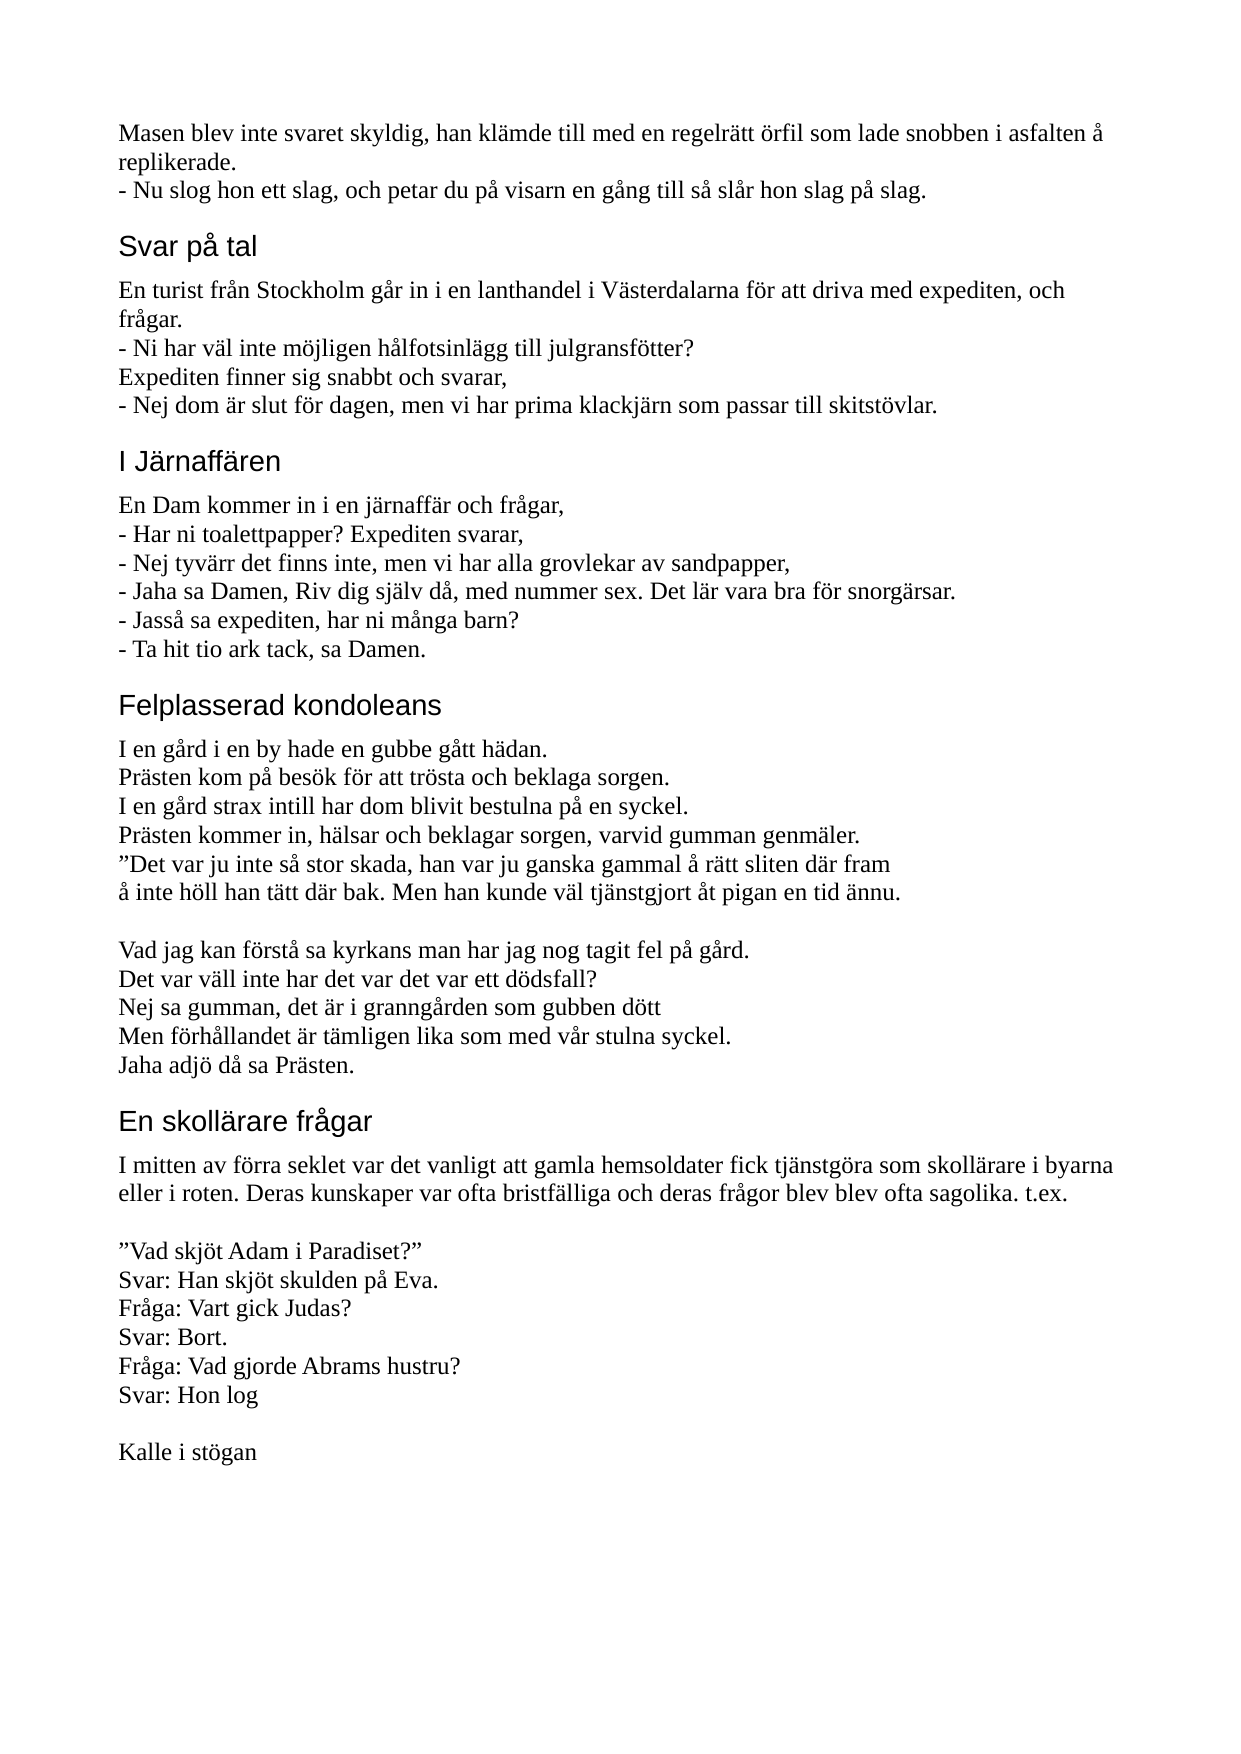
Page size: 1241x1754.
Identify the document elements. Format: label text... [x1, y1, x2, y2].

text Prästen kom på besök för att trösta och beklaga sorgen. [118, 762, 1122, 791]
text ”Det var ju inte så stor skada, han var ju ganska gammal å rätt sliten där fram [118, 849, 1122, 877]
text Vad jag kan förstå sa kyrkans man har jag nog tagit fel på gård. [118, 935, 1122, 964]
text I mitten av förra seklet var det vanligt att gamla hemsoldater fick tjänstgöra som skollärare i byarna eller i roten. Deras kunskaper var ofta bristfälliga och deras frågor blev blev ofta sagolika. t.ex. [118, 1150, 1122, 1207]
text Men förhållandet är tämligen lika som med vår stulna syckel. [118, 1021, 1122, 1050]
title I Järnaffären [118, 444, 1122, 478]
text Det var väll inte har det var det var ett dödsfall? [118, 964, 1122, 992]
text å inte höll han tätt där bak. Men han kunde väl tjänstgjort åt pigan en tid ännu. [118, 877, 1122, 906]
text - Nej tyvärr det finns inte, men vi har alla grovlekar av sandpapper, [118, 548, 1122, 576]
text I en gård i en by hade en gubbe gått hädan. [118, 734, 1122, 762]
text Masen blev inte svaret skyldig, han klämde till med en regelrätt örfil som lade snobben i asfalten å replikerade. [118, 118, 1122, 176]
text - Jaha sa Damen, Riv dig själv då, med nummer sex. Det lär vara bra för snorgärsar. [118, 576, 1122, 605]
text - Ta hit tio ark tack, sa Damen. [118, 634, 1122, 663]
text - Jasså sa expediten, har ni många barn? [118, 605, 1122, 634]
text - Har ni toalettpapper? Expediten svarar, [118, 519, 1122, 548]
title Felplasserad kondoleans [118, 688, 1122, 721]
text Expediten finner sig snabbt och svarar, [118, 362, 1122, 390]
text En turist från Stockholm går in i en lanthandel i Västerdalarna för att driva med expediten, och frågar. [118, 275, 1122, 333]
title En skollärare frågar [118, 1104, 1122, 1137]
title Svar på tal [118, 229, 1122, 263]
text Svar: Bort. [118, 1322, 1122, 1351]
text Jaha adjö då sa Prästen. [118, 1050, 1122, 1079]
text En Dam kommer in i en järnaffär och frågar, [118, 490, 1122, 519]
text Svar: Hon log [118, 1380, 1122, 1408]
text Nej sa gumman, det är i granngården som gubben dött [118, 992, 1122, 1021]
text Svar: Han skjöt skulden på Eva. [118, 1265, 1122, 1293]
text Kalle i stögan [118, 1437, 1122, 1466]
text Fråga: Vart gick Judas? [118, 1293, 1122, 1322]
text I en gård strax intill har dom blivit bestulna på en syckel. [118, 791, 1122, 820]
text Prästen kommer in, hälsar och beklagar sorgen, varvid gumman genmäler. [118, 820, 1122, 849]
text ”Vad skjöt Adam i Paradiset?” [118, 1236, 1122, 1265]
text Fråga: Vad gjorde Abrams hustru? [118, 1351, 1122, 1380]
text - Nej dom är slut för dagen, men vi har prima klackjärn som passar till skitstövlar. [118, 390, 1122, 419]
text - Nu slog hon ett slag, och petar du på visarn en gång till så slår hon slag på slag. [118, 176, 1122, 204]
text - Ni har väl inte möjligen hålfotsinlägg till julgransfötter? [118, 333, 1122, 362]
